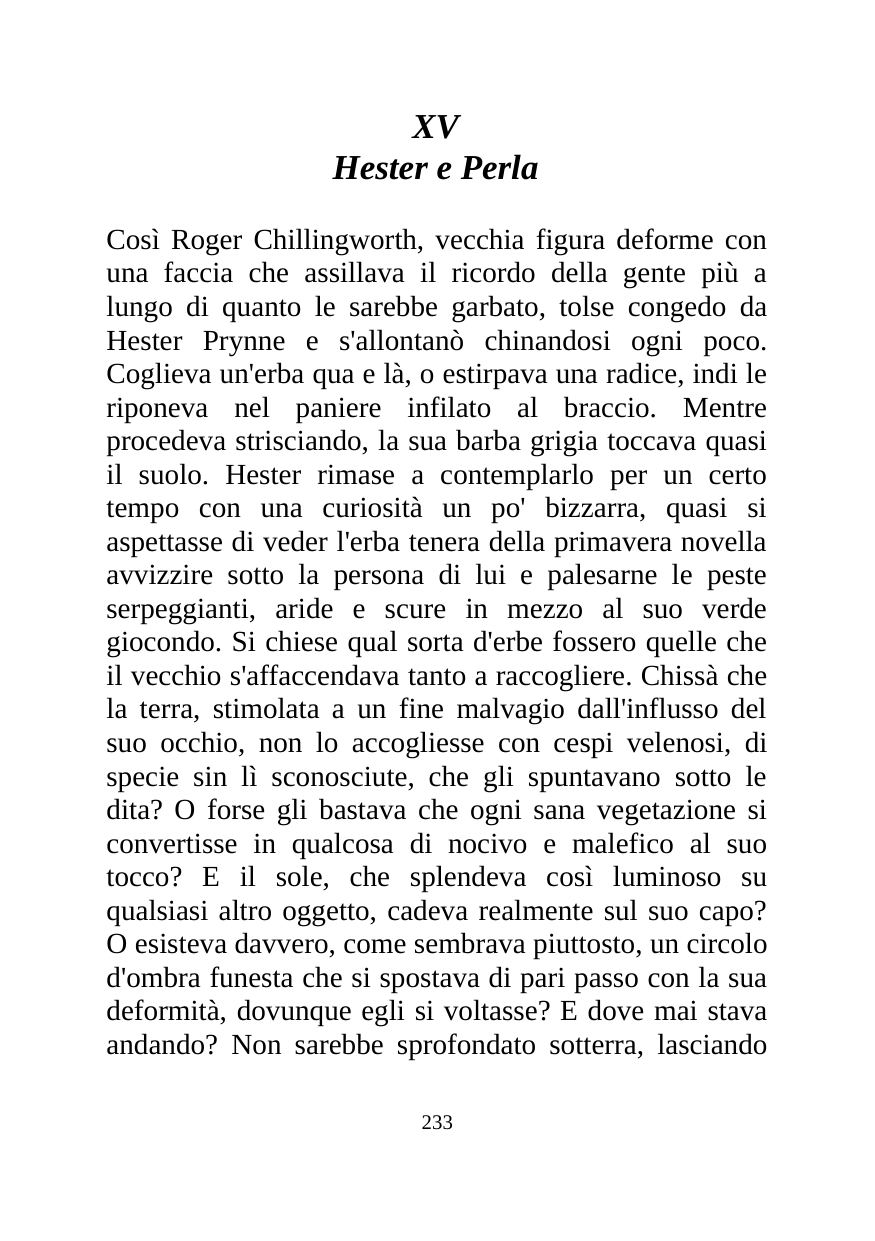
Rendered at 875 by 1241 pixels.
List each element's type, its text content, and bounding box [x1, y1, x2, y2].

subtitle XV Hester e Perla [106, 106, 768, 187]
text Così Roger Chillingworth, vecchia figura deforme con una faccia che assillava il ricordo della gente più a lungo di quanto le sarebbe garbato, tolse congedo da Hester Prynne e s'allontanò chinandosi ogni poco. Coglieva un'erba qua e là, o estirpava una radice, indi le riponeva nel paniere infilato al braccio. Mentre procedeva strisciando, la sua barba grigia toccava quasi il suolo. Hester rimase a contemplarlo per un certo tempo con una curiosità un po' bizzarra, quasi si aspettasse di veder l'erba tenera della primavera novella avvizzire sotto la persona di lui e palesarne le peste serpeggianti, aride e scure in mezzo al suo verde giocondo. Si chiese qual sorta d'erbe fossero quelle che il vecchio s'affaccendava tanto a raccogliere. Chissà che la terra, stimolata a un fine malvagio dall'influsso del suo occhio, non lo accogliesse con cespi velenosi, di specie sin lì sconosciute, che gli spuntavano sotto le dita? O forse gli bastava che ogni sana vegetazione si convertisse in qualcosa di nocivo e malefico al suo tocco? E il sole, che splendeva così luminoso su qualsiasi altro oggetto, cadeva realmente sul suo capo? O esisteva davvero, come sembrava piuttosto, un circolo d'ombra funesta che si spostava di pari passo con la sua deformità, dovunque egli si voltasse? E dove mai stava andando? Non sarebbe sprofondato sotterra, lasciando [106, 222, 768, 1061]
